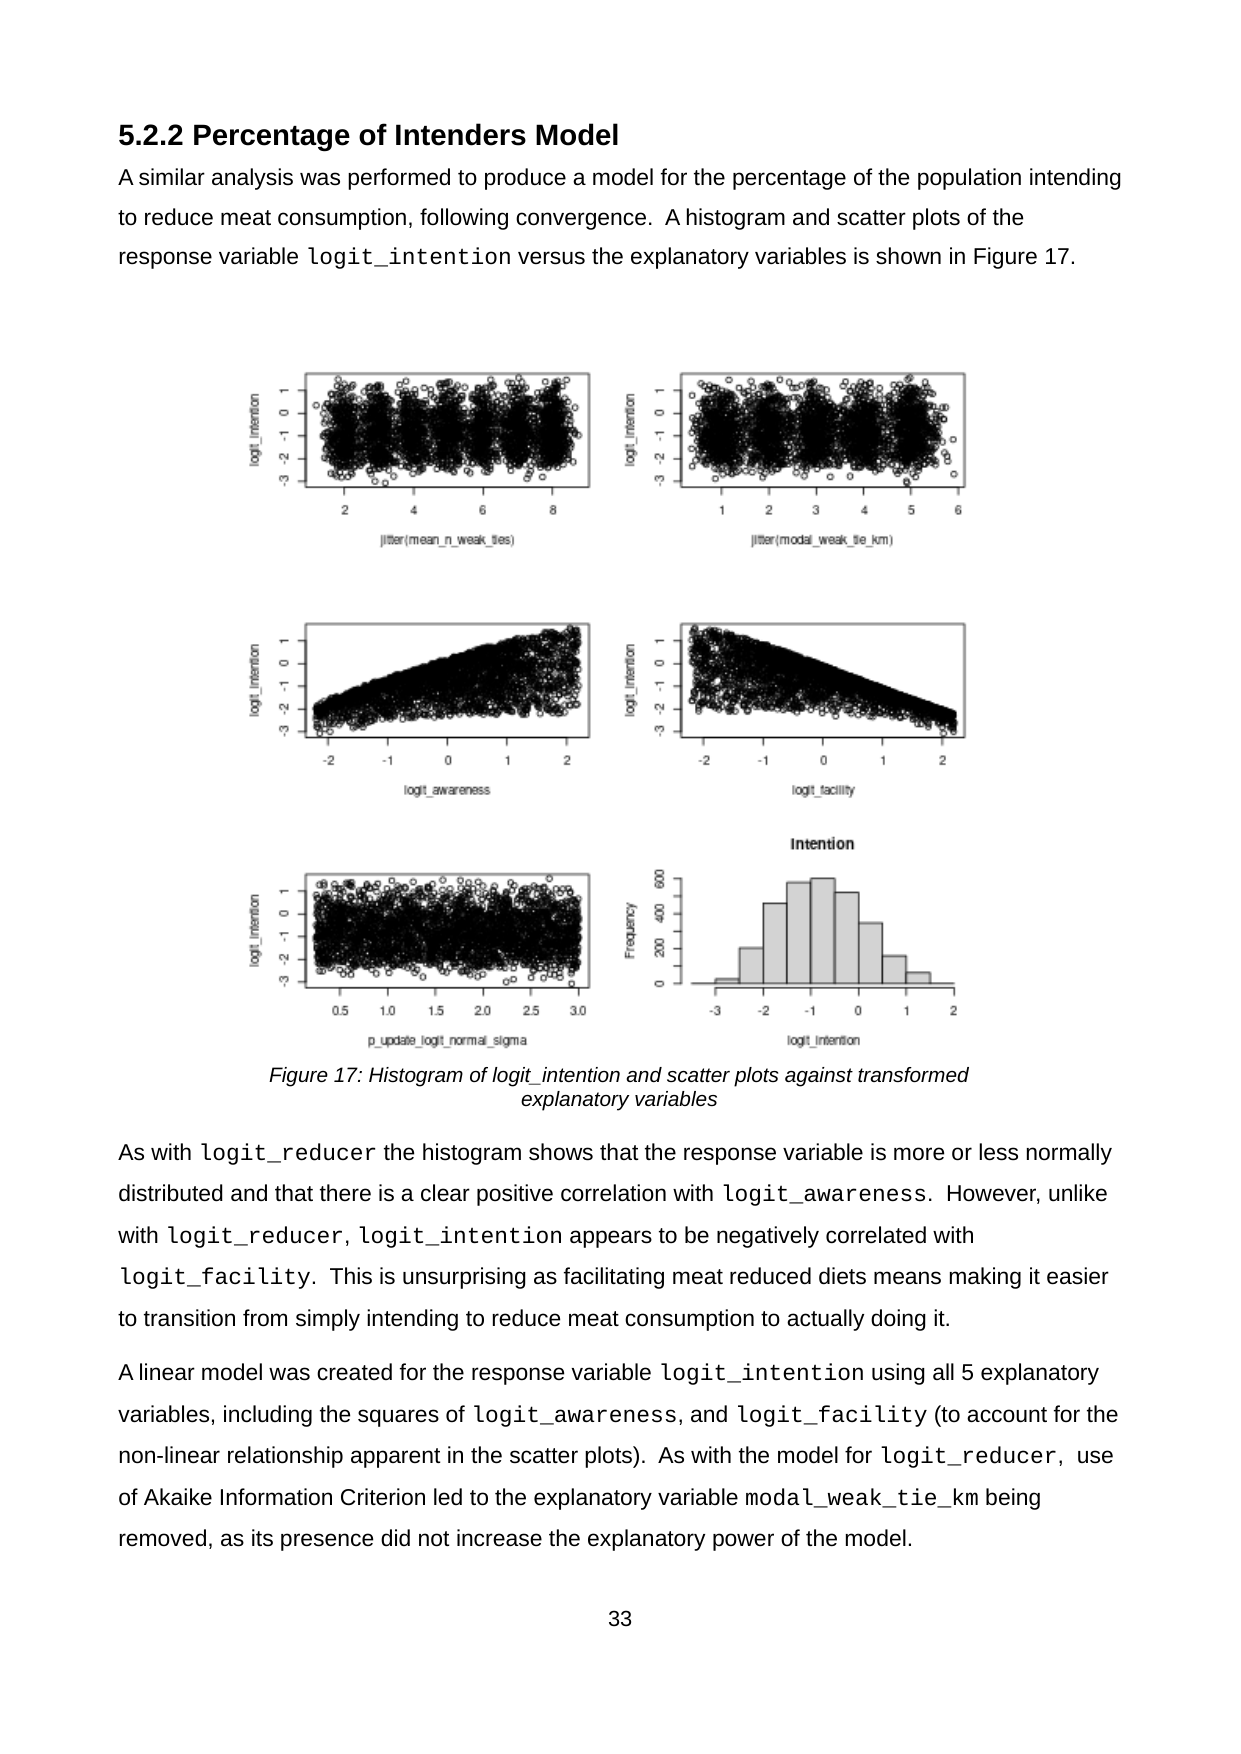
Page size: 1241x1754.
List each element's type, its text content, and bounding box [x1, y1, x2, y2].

text Figure 17: Histogram of logit_intention and scatter plots against transformed explanatory variables [245, 1064, 995, 1111]
text A similar analysis was performed to produce a model for the percentage of the population intending to reduce meat consumption, following convergence. A histogram and scatter plots of the response variable logit_intention versus the explanatory variables is shown in Figure 17. [118, 164, 1122, 272]
picture [245, 313, 995, 1064]
subtitle Percentage of Intenders Model [118, 118, 1122, 152]
text As with logit_reducer the histogram shows that the response variable is more or less normally distributed and that there is a clear positive correlation with logit_awareness. However, unlike with logit_reducer, logit_intention appears to be negatively correlated with logit_facility. This is unsurprising as facilitating meat reduced diets means making it easier to transition from simply intending to reduce meat consumption to actually doing it. [118, 1139, 1122, 1331]
text A linear model was created for the response variable logit_intention using all 5 explanatory variables, including the squares of logit_awareness, and logit_facility (to account for the non-linear relationship apparent in the scatter plots). As with the model for logit_reducer, use of Akaike Information Criterion led to the explanatory variable modal_weak_tie_km being removed, as its presence did not increase the explanatory power of the model. [118, 1359, 1122, 1551]
